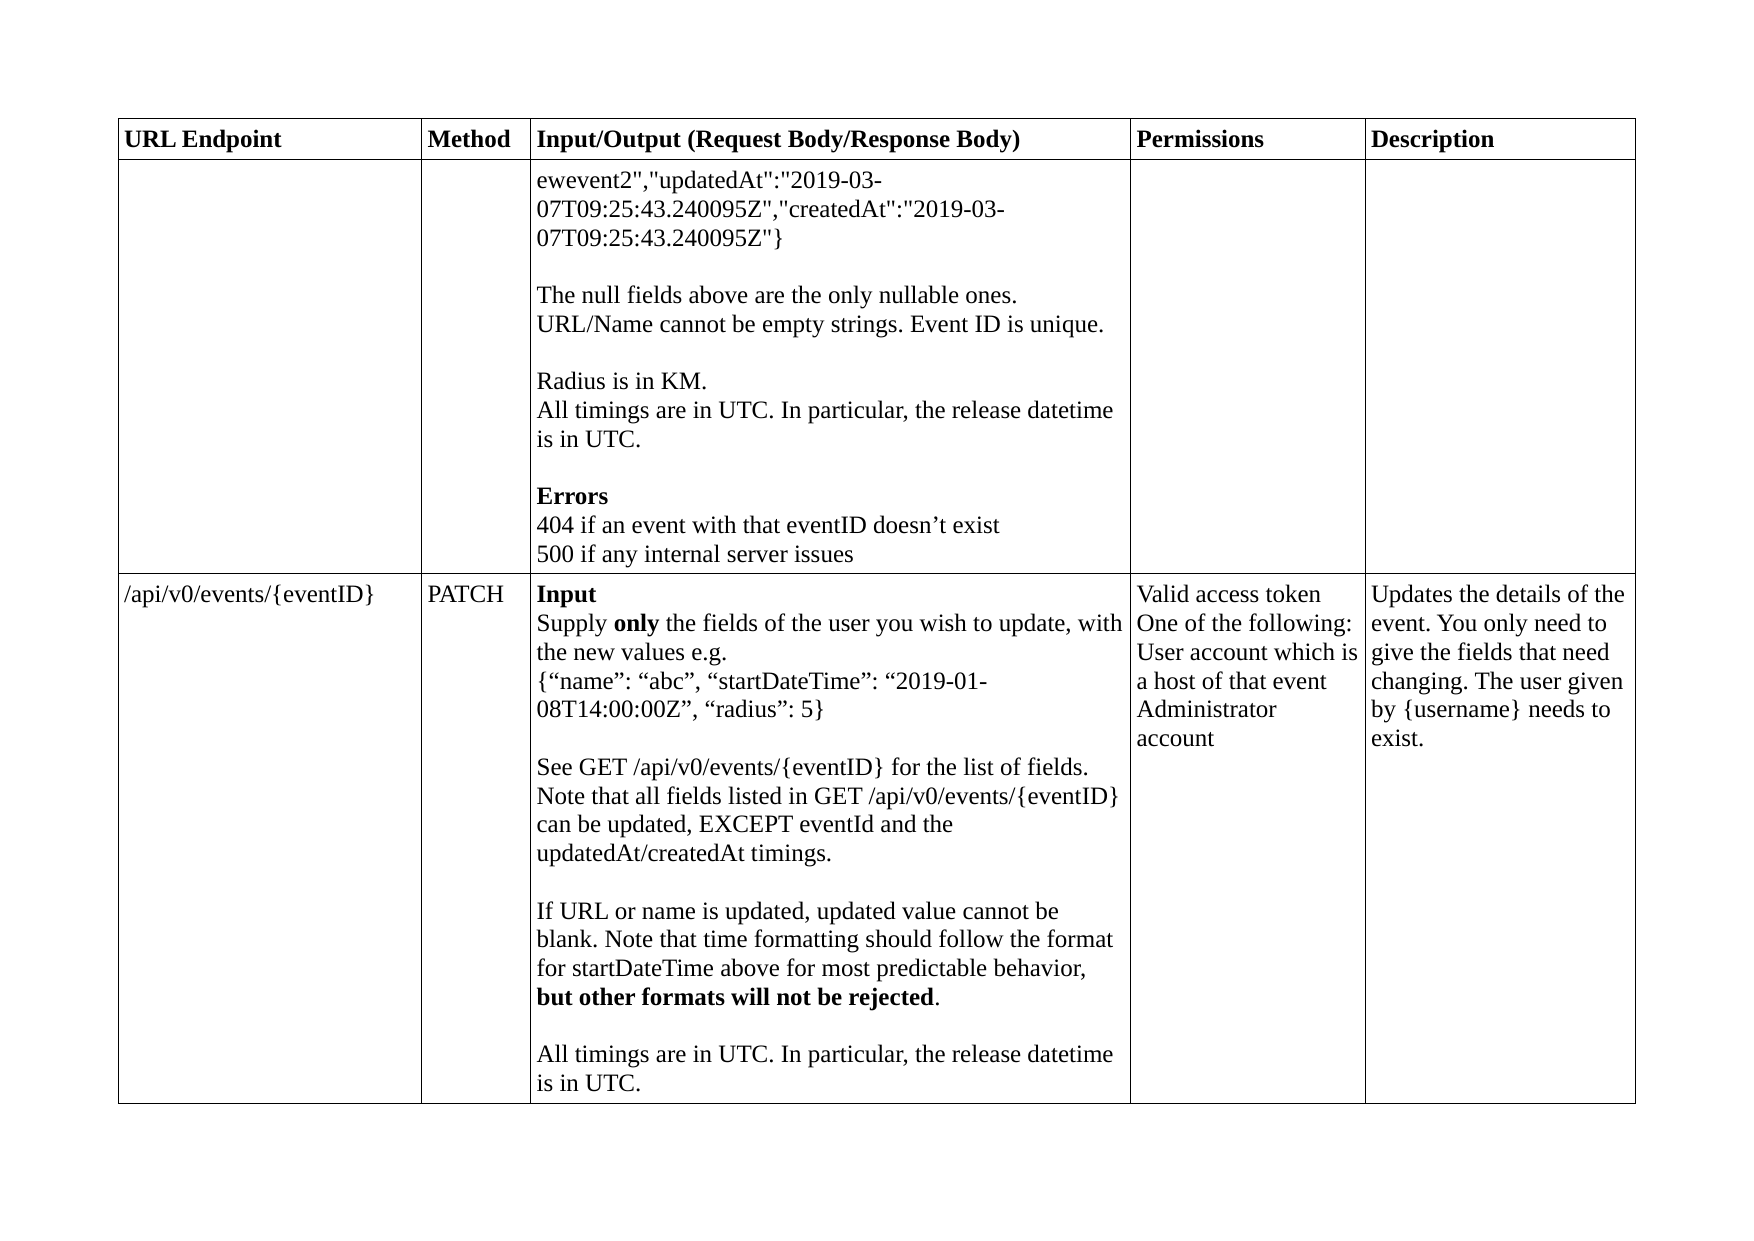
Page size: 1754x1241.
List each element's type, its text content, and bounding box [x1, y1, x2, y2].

table_cell /api/v0/events/{eventID} [119, 574, 421, 1103]
table_header URL Endpoint [119, 119, 421, 159]
table_cell PATCH [422, 574, 530, 1103]
table_header Method [422, 119, 530, 159]
table_header Input/Output (Request Body/Response Body) [531, 119, 1130, 159]
table_cell Updates the details of the event. You only need to give the fields that need changing. The user given by {username} needs to exist. [1366, 574, 1635, 1103]
table_cell Input Supply only the fields of the user you wish to update, with the new values e.g. {“name”: “abc”, “startDateTime”: “2019-01-08T14:00:00Z”, “radius”: 5} See GET /api/v0/events/{eventID} for the list of fields. Note that all fields listed in GET /api/v0/events/{eventID} can be updated, EXCEPT eventId and the updatedAt/createdAt timings. If URL or name is updated, updated value cannot be blank. Note that time formatting should follow the format for startDateTime above for most predictable behavior, but other formats will not be rejected. All timings are in UTC. In particular, the release datetime is in UTC. [531, 574, 1130, 1103]
table_cell [1366, 160, 1635, 573]
table_header Permissions [1131, 119, 1365, 159]
table_cell [119, 160, 421, 573]
table_header Description [1366, 119, 1635, 159]
table_cell [422, 160, 530, 573]
table_cell Valid access token One of the following: User account which is a host of that event Administrator account [1131, 574, 1365, 1103]
table_cell ewevent2","updatedAt":"2019-03-07T09:25:43.240095Z","createdAt":"2019-03-07T09:25:43.240095Z"} The null fields above are the only nullable ones. URL/Name cannot be empty strings. Event ID is unique. Radius is in KM. All timings are in UTC. In particular, the release datetime is in UTC. Errors 404 if an event with that eventID doesn’t exist 500 if any internal server issues [531, 160, 1130, 573]
table_cell [1131, 160, 1365, 573]
